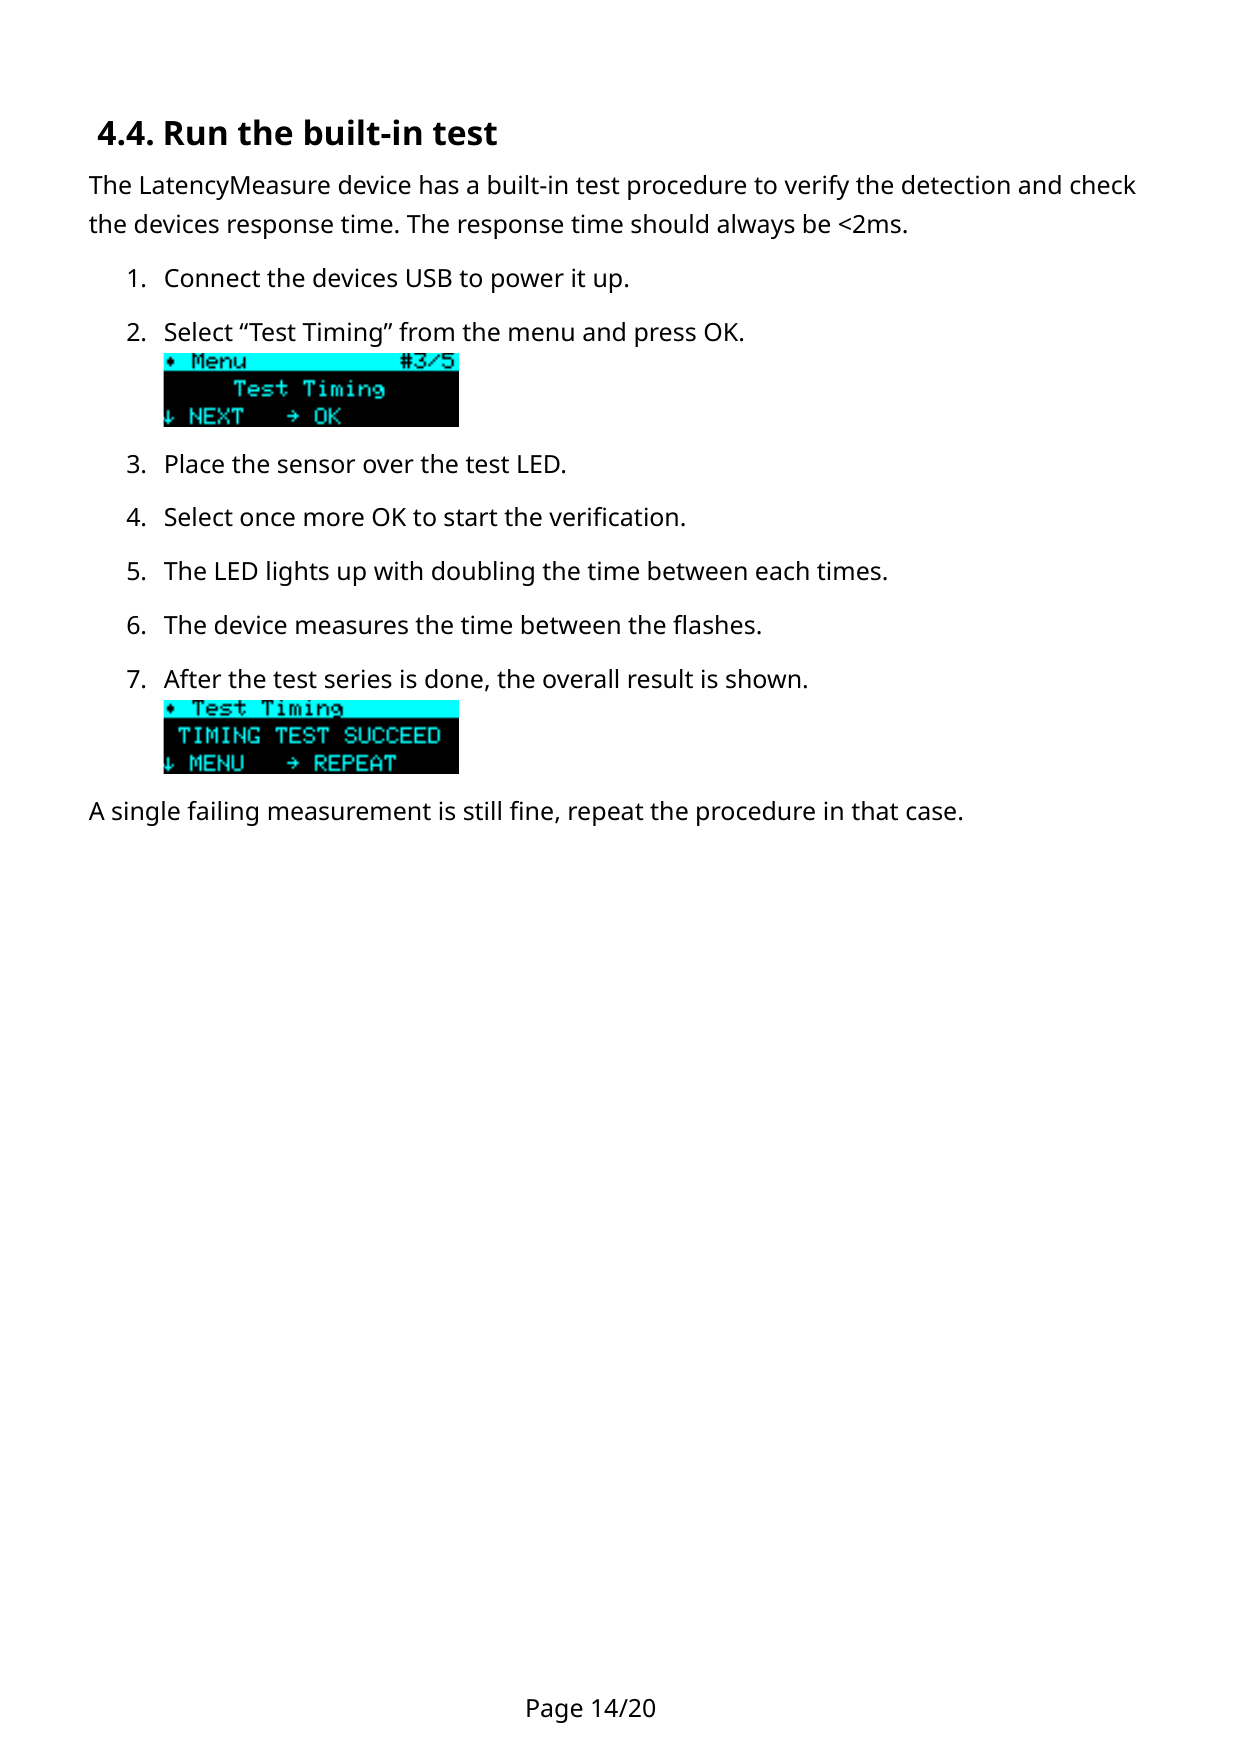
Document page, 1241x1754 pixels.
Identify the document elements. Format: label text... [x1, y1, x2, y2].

picture [163, 700, 459, 774]
text A single failing measurement is still fine, repeat the procedure in that case. [88, 793, 1152, 827]
list Select “Test Timing” from the menu and press OK. [126, 314, 1152, 353]
list Connect the devices USB to power it up. [126, 261, 1152, 294]
list After the test series is done, the overall result is shown. [126, 661, 1152, 700]
list Place the sensor over the test LED. [126, 446, 1152, 480]
picture [163, 353, 459, 427]
text The LatencyMeasure device has a built-in test procedure to verify the detection and check the devices response time. The response time should always be <2ms. [88, 168, 1152, 241]
list Select once more OK to start the verification. [126, 500, 1152, 534]
subtitle Run the built-in test [88, 109, 1152, 155]
list The device measures the time between the flashes. [126, 608, 1152, 642]
list The LED lights up with doubling the time between each times. [126, 554, 1152, 588]
